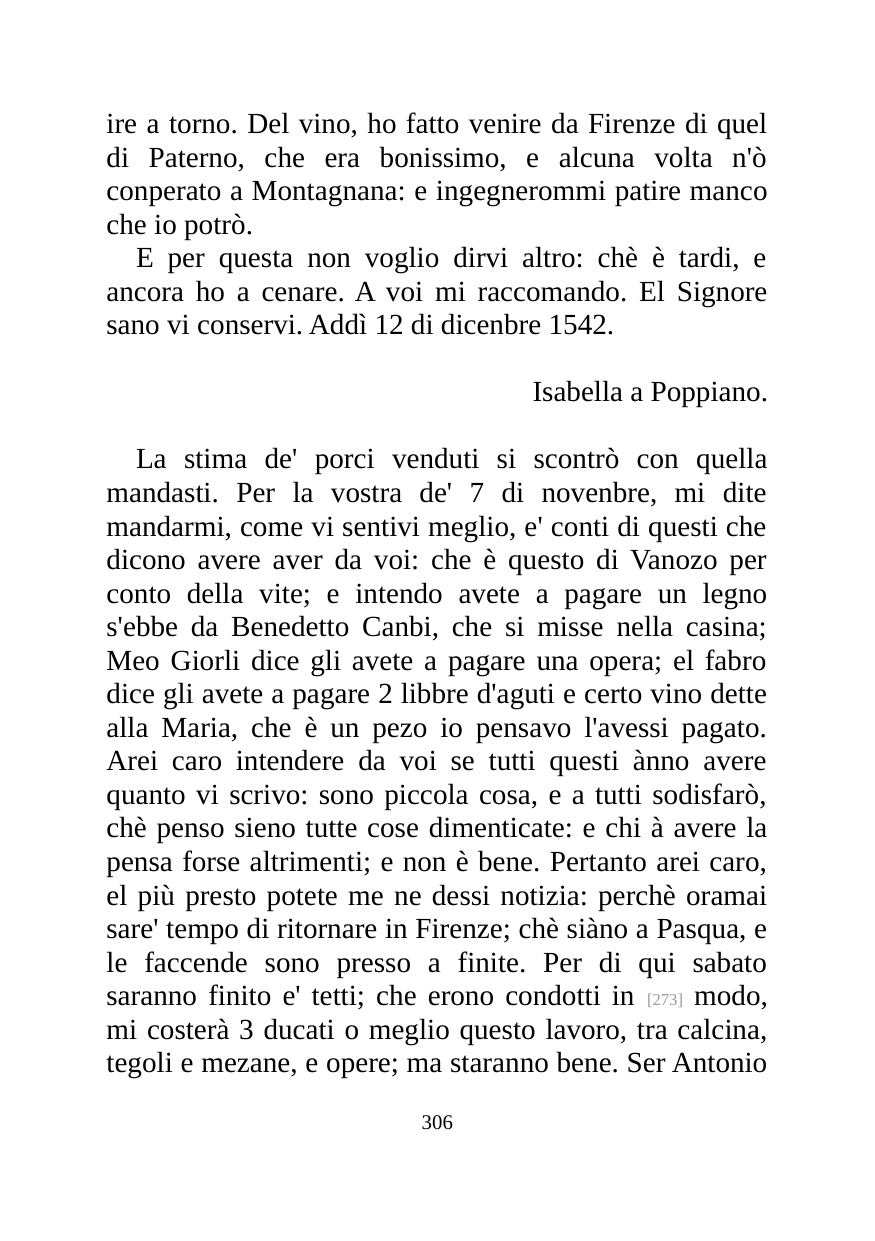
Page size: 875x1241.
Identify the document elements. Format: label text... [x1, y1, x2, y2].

text La stima de' porci venduti si scontrò con quella mandasti. Per la vostra de' 7 di novenbre, mi dite mandarmi, come vi sentivi meglio, e' conti di questi che dicono avere aver da voi: che è questo di Vanozo per conto della vite; e intendo avete a pagare un legno s'ebbe da Benedetto Canbi, che si misse nella casina; Meo Giorli dice gli avete a pagare una opera; el fabro dice gli avete a pagare 2 libbre d'aguti e certo vino dette alla Maria, che è un pezo io pensavo l'avessi pagato. Arei caro intendere da voi se tutti questi ànno avere quanto vi scrivo: sono piccola cosa, e a tutti sodisfarò, chè penso sieno tutte cose dimenticate: e chi à avere la pensa forse altrimenti; e non è bene. Pertanto arei caro, el più presto potete me ne dessi notizia: perchè oramai sare' tempo di ritornare in Firenze; chè siàno a Pasqua, e le faccende sono presso a finite. Per di qui sabato saranno finito e' tetti; che erono condotti in [273] modo, mi costerà 3 ducati o meglio questo lavoro, tra calcina, tegoli e mezane, e opere; ma staranno bene. Ser Antonio [106, 442, 768, 1079]
text E per questa non voglio dirvi altro: chè è tardi, e ancora ho a cenare. A voi mi raccomando. El Signore sano vi conservi. Addì 12 di dicenbre 1542. [106, 240, 768, 341]
text ire a torno. Del vino, ho fatto venire da Firenze di quel di Paterno, che era bonissimo, e alcuna volta n'ò conperato a Montagnana: e ingegnerommi patire manco che io potrò. [106, 106, 768, 240]
text Isabella a Poppiano. [106, 374, 768, 408]
